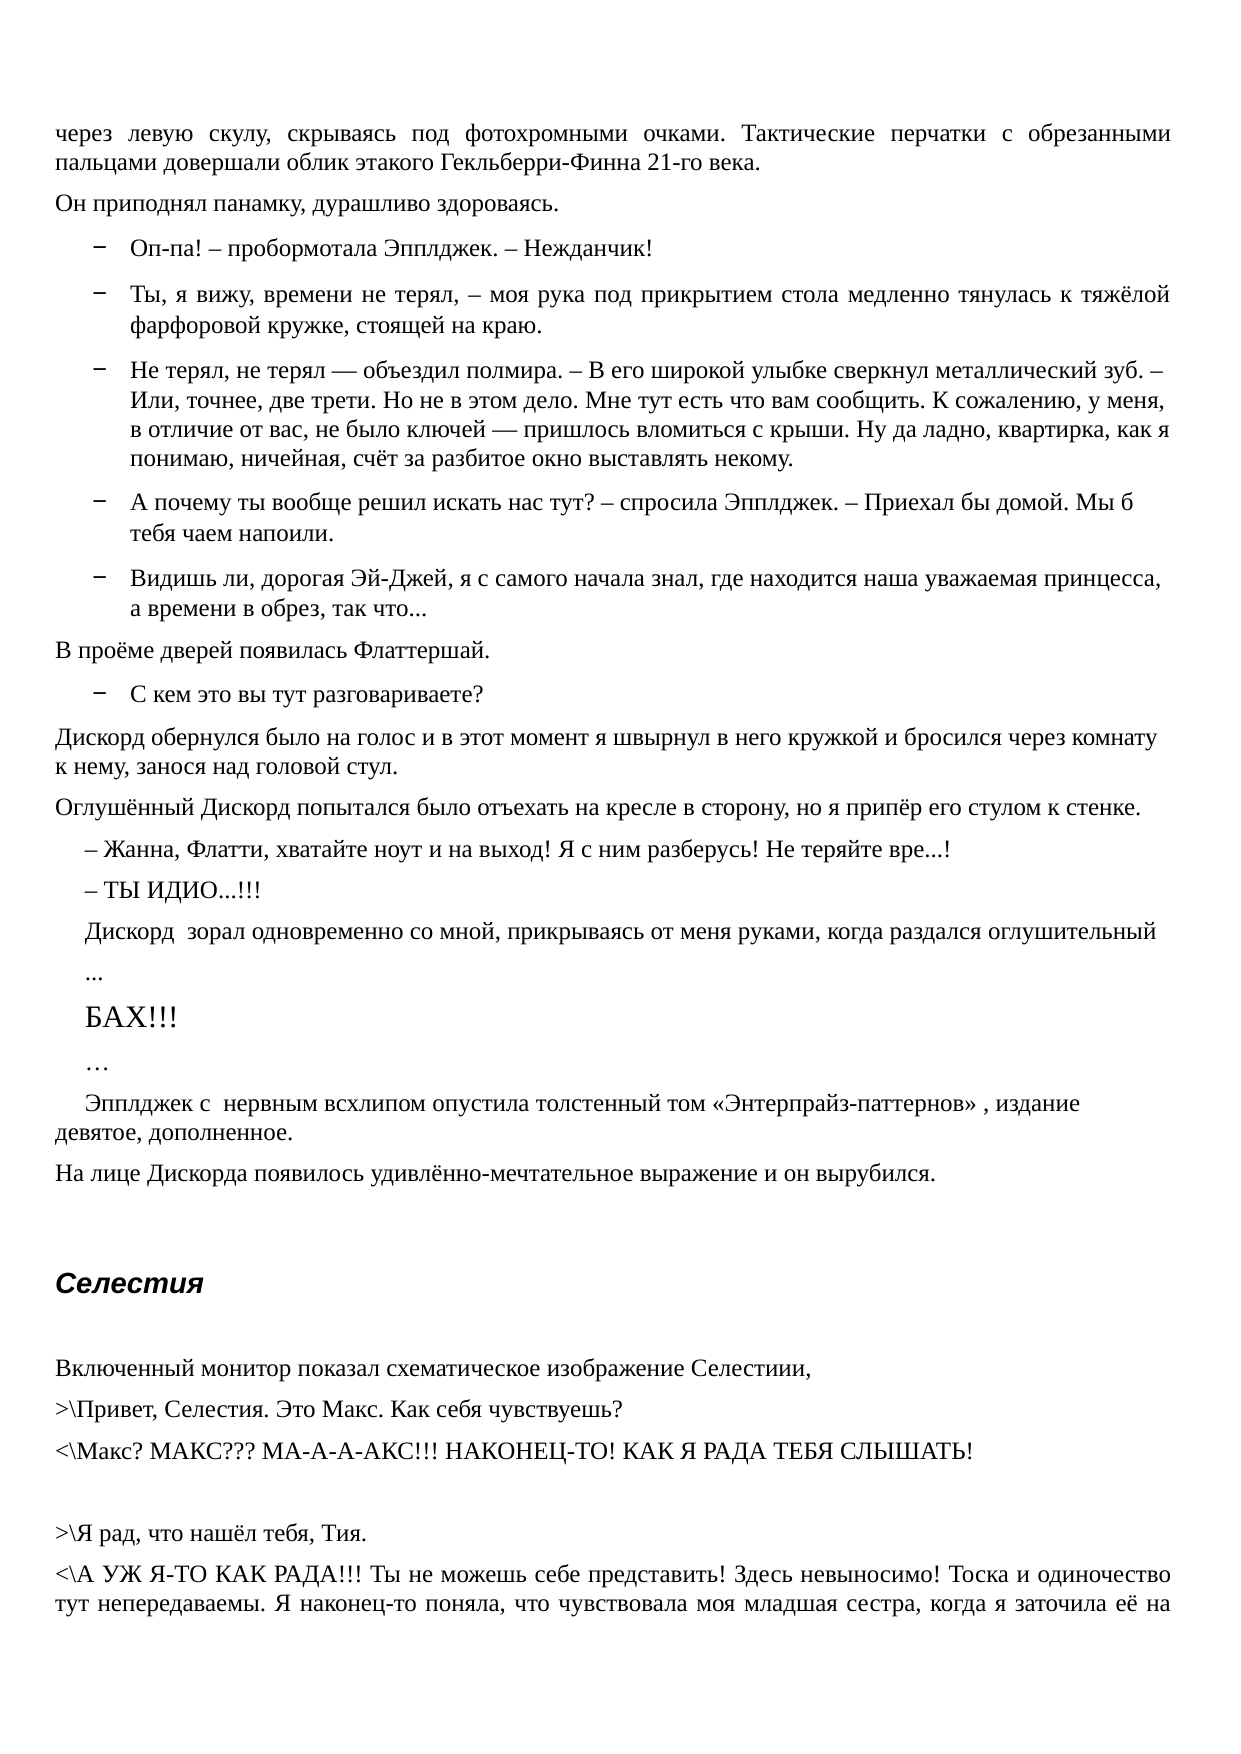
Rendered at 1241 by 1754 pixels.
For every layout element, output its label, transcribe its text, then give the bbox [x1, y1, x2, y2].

text Он приподнял панамку, дурашливо здороваясь. [55, 188, 1172, 217]
text >\Привет, Селестия. Это Макс. Как себя чувствуешь? [55, 1394, 1172, 1423]
text >\Я рад, что нашёл тебя, Тия. [55, 1518, 1172, 1547]
text через левую скулу, скрываясь под фотохромными очками. Тактические перчатки с обрезанными пальцами довершали облик этакого Гекльберри-Финна 21-го века. [55, 118, 1172, 176]
text Включенный монитор показал схематическое изображение Селестиии, [55, 1353, 1172, 1382]
text Эпплджек с нервным всхлипом опустила толстенный том «Энтерпрайз-паттернов» , издание девятое, дополненное. [55, 1088, 1172, 1146]
text На лице Дискорда появилось удивлённо-мечтательное выражение и он вырубился. [55, 1158, 1172, 1187]
text БАХ!!! [55, 999, 1172, 1035]
list Видишь ли, дорогая Эй-Джей, я с самого начала знал, где находится наша уважаемая принцесса, а времени в обрез, так что... [92, 559, 1172, 622]
text В проёме дверей появилась Флаттершай. [55, 635, 1172, 663]
text … [55, 1047, 1172, 1076]
subtitle Селестия [55, 1266, 1172, 1299]
text <\Макс? МАКС??? МА-А-А-АКС!!! НАКОНЕЦ-ТО! КАК Я РАДА ТЕБЯ СЛЫШАТЬ! [55, 1436, 1172, 1464]
list Ты, я вижу, времени не терял, – моя рука под прикрытием стола медленно тянулась к тяжёлой фарфоровой кружке, стоящей на краю. [92, 276, 1172, 339]
text – ТЫ ИДИО...!!! [55, 875, 1172, 904]
text – Жанна, Флатти, хватайте ноут и на выход! Я с ним разберусь! Не теряйте вре...! [55, 834, 1172, 862]
text Дискорд зорал одновременно со мной, прикрываясь от меня руками, когда раздался оглушительный [55, 916, 1172, 945]
list Дискорд обернулся было на голос и в этот момент я швырнул в него кружкой и бросился через комнату к нему, занося над головой стул. [55, 722, 1172, 780]
list А почему ты вообще решил искать нас тут? – спросила Эпплджек. – Приехал бы домой. Мы б тебя чаем напоили. [92, 484, 1172, 547]
text ... [55, 957, 1172, 986]
list С кем это вы тут разговариваете? [92, 676, 1172, 710]
text <\А УЖ Я-ТО КАК РАДА!!! Ты не можешь себе представить! Здесь невыносимо! Тоска и одиночество тут непередаваемы. Я наконец-то поняла, что чувствовала моя младшая сестра, когда я заточила её на [55, 1559, 1172, 1617]
text Оглушённый Дискорд попытался было отъехать на кресле в сторону, но я припёр его стулом к стенке. [55, 792, 1172, 821]
list Не терял, не терял — объездил полмира. – В его широкой улыбке сверкнул металлический зуб. – Или, точнее, две трети. Но не в этом дело. Мне тут есть что вам сообщить. К сожалению, у меня, в отличие от вас, не было ключей — пришлось вломиться с крыши. Ну да ладно, квартирка, как я понимаю, ничейная, счёт за разбитое окно выставлять некому. [92, 351, 1172, 472]
list Оп-па! – пробормотала Эпплджек. – Нежданчик! [92, 229, 1172, 263]
